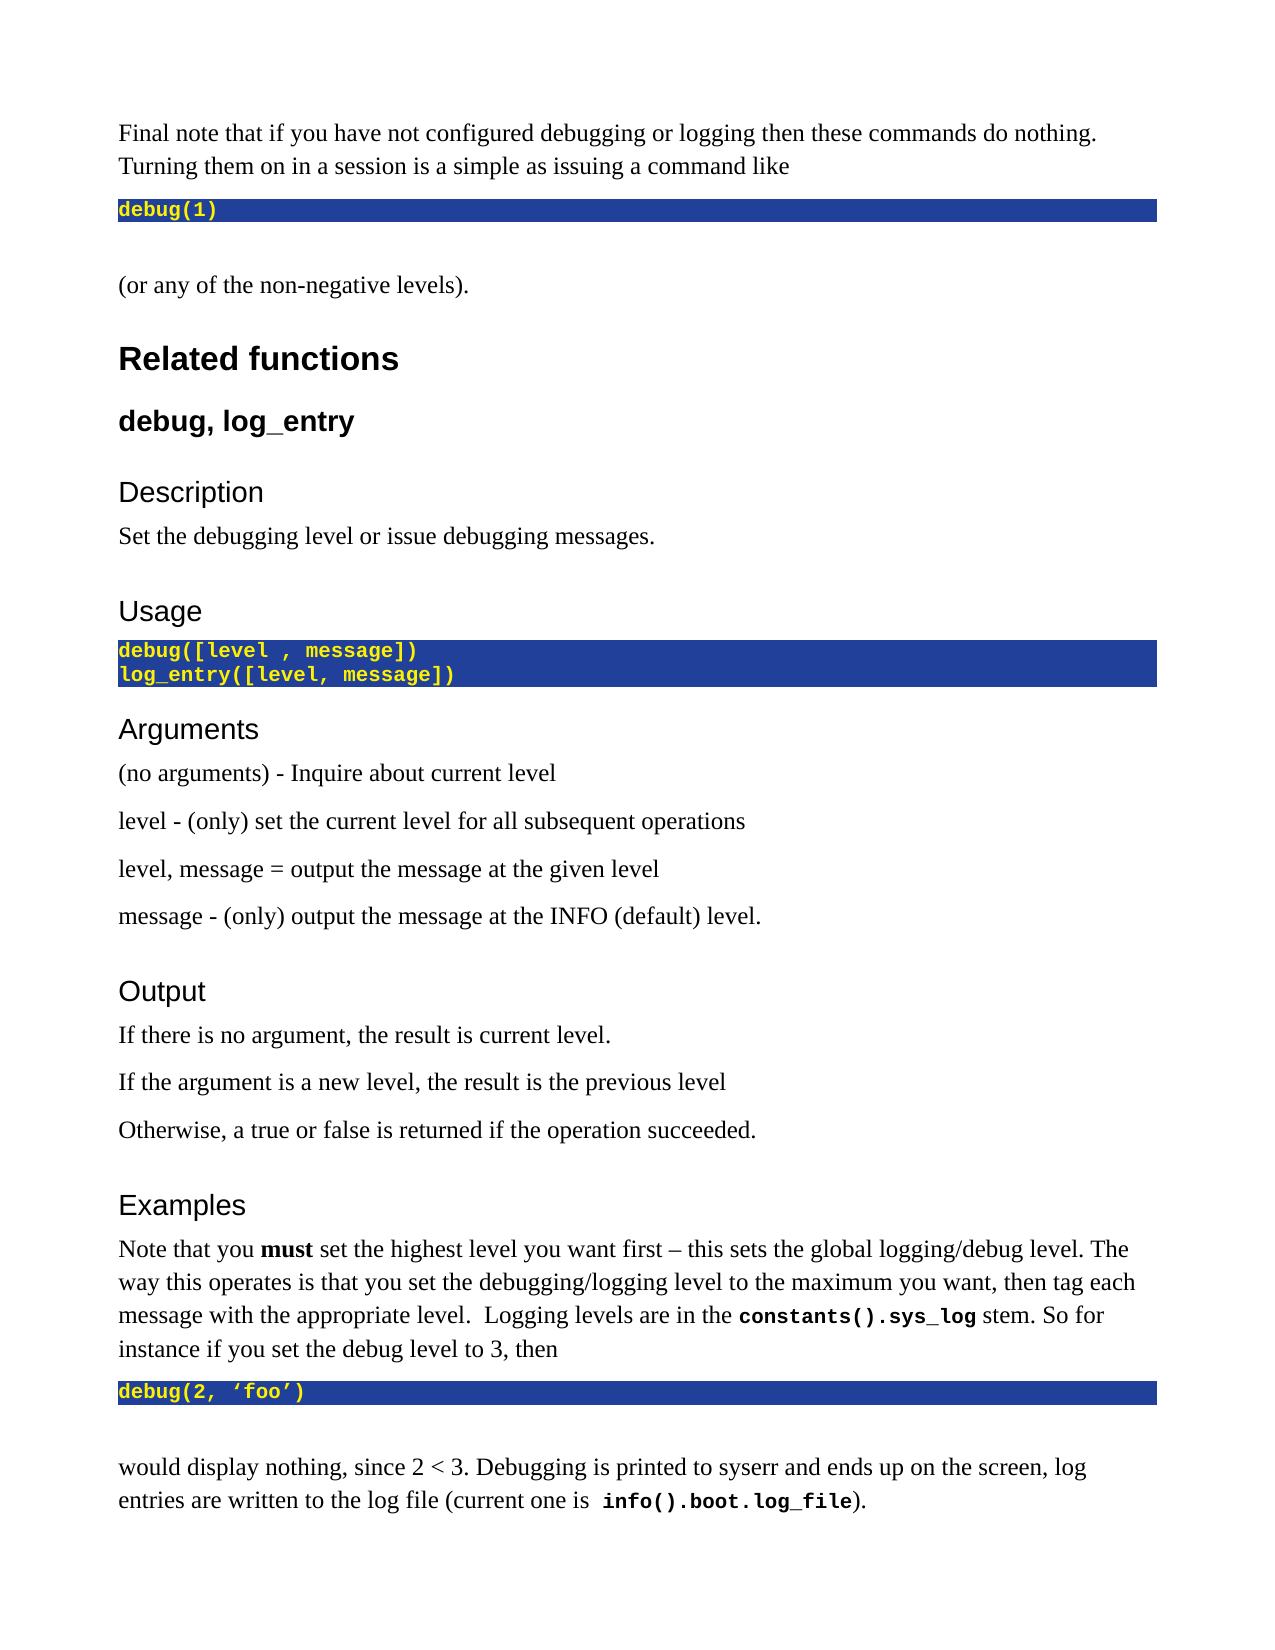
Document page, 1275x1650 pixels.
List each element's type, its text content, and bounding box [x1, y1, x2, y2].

text level, message = output the message at the given level [118, 854, 1157, 882]
text would display nothing, since 2 < 3. Debugging is printed to syserr and ends up on the screen, log entries are written to the log file (current one is info().boot.log_file). [118, 1452, 1157, 1515]
subtitle Usage [118, 594, 1157, 628]
subtitle Description [118, 475, 1157, 509]
subtitle debug, log_entry [118, 404, 1157, 438]
subtitle Arguments [118, 712, 1157, 746]
text If there is no argument, the result is current level. [118, 1020, 1157, 1049]
text debug(1) [118, 199, 1157, 222]
text Set the debugging level or issue debugging messages. [118, 521, 1157, 550]
text level - (only) set the current level for all subsequent operations [118, 806, 1157, 835]
text log_entry([level, message]) [118, 664, 1157, 687]
subtitle Output [118, 974, 1157, 1007]
text message - (only) output the message at the INFO (default) level. [118, 901, 1157, 930]
text If the argument is a new level, the result is the previous level [118, 1067, 1157, 1096]
text debug(2, ‘foo’) [118, 1381, 1157, 1405]
text Note that you must set the highest level you want first – this sets the global logging/debug level. The way this operates is that you set the debugging/logging level to the maximum you want, then tag each message with the appropriate level. Logging levels are in the constants().sys_log stem. So for instance if you set the debug level to 3, then [118, 1234, 1157, 1362]
text (no arguments) - Inquire about current level [118, 758, 1157, 787]
text Final note that if you have not configured debugging or logging then these commands do nothing. Turning them on in a session is a simple as issuing a command like [118, 118, 1157, 180]
text Otherwise, a true or false is returned if the operation succeeded. [118, 1115, 1157, 1144]
text (or any of the non-negative levels). [118, 270, 1157, 299]
subtitle Related functions [118, 338, 1157, 377]
text debug([level , message]) [118, 640, 1157, 664]
subtitle Examples [118, 1188, 1157, 1221]
